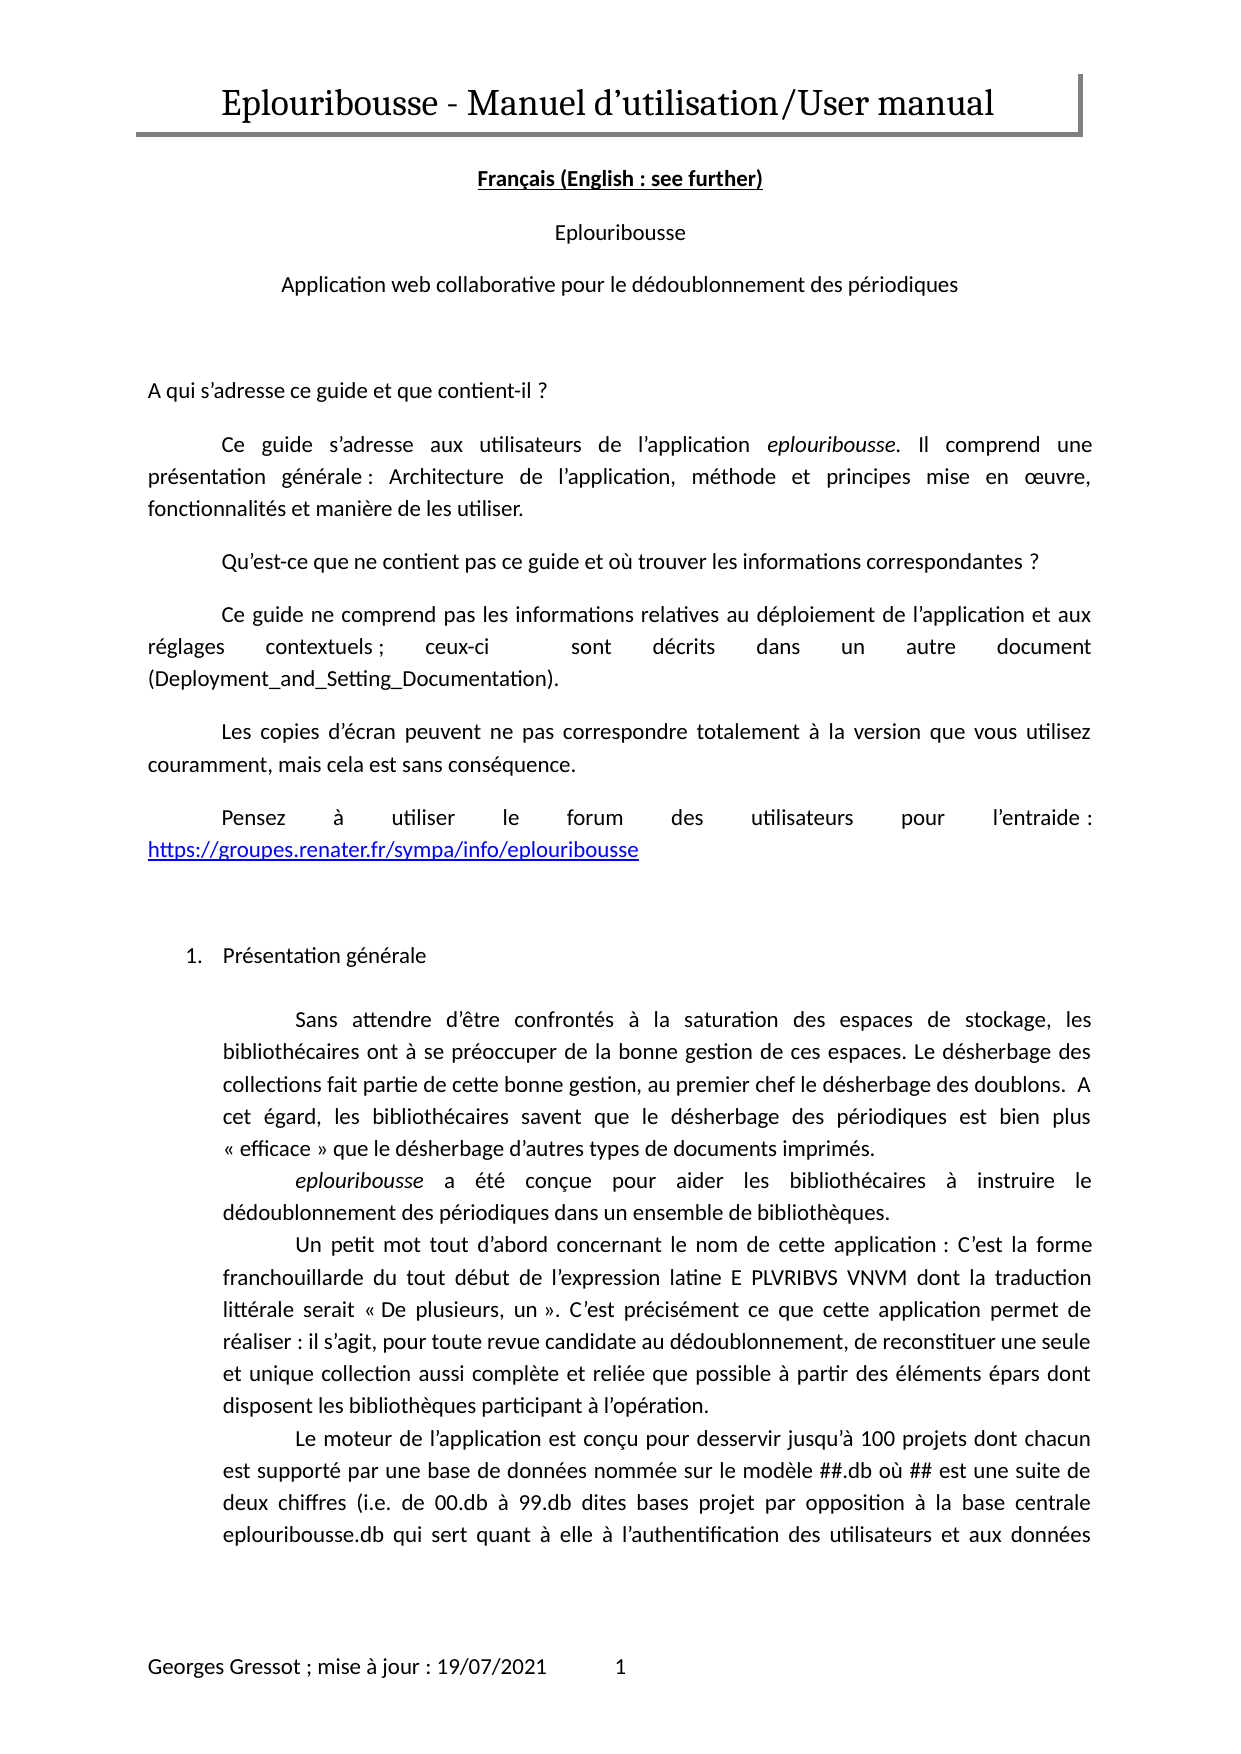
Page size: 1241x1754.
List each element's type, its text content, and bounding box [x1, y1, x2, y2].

text Les copies d’écran peuvent ne pas correspondre totalement à la version que vous utilisez couramment, mais cela est sans conséquence. [148, 717, 1093, 778]
text Qu’est-ce que ne contient pas ce guide et où trouver les informations correspondantes ? [148, 547, 1093, 575]
text Ce guide s’adresse aux utilisateurs de l’application eplouribousse. Il comprend une présentation générale : Architecture de l’application, méthode et principes mise en œuvre, fonctionnalités et manière de les utiliser. [148, 430, 1093, 522]
text Ce guide ne comprend pas les informations relatives au déploiement de l’application et aux réglages contextuels ; ceux-ci sont décrits dans un autre document (Deployment_and_Setting_Documentation). [148, 600, 1093, 692]
list Le moteur de l’application est conçu pour desservir jusqu’à 100 projets dont chacun est supporté par une base de données nommée sur le modèle ##.db où ## est une suite de deux chiffres (i.e. de 00.db à 99.db dites bases projet par opposition à la base centrale eplouribousse.db qui sert quant à elle à l’authentification des utilisateurs et aux données [223, 1424, 1093, 1548]
text A qui s’adresse ce guide et que contient-il ? [148, 377, 1093, 405]
text Pensez à utiliser le forum des utilisateurs pour l’entraide : https://groupes.renater.fr/sympa/info/eplouribousse [148, 803, 1093, 863]
text Eplouribousse [148, 218, 1093, 246]
list Un petit mot tout d’abord concernant le nom de cette application : C’est la forme franchouillarde du tout début de l’expression latine E PLVRIBVS VNVM dont la traduction littérale serait « De plusieurs, un ». C’est précisément ce que cette application permet de réaliser : il s’agit, pour toute revue candidate au dédoublonnement, de reconstituer une seule et unique collection aussi complète et reliée que possible à partir des éléments épars dont disposent les bibliothèques participant à l’opération. [223, 1231, 1093, 1419]
list Présentation générale [185, 941, 1093, 969]
text Français (English : see further) [148, 164, 1093, 193]
text Application web collaborative pour le dédoublonnement des périodiques [148, 271, 1093, 299]
list eplouribousse a été conçue pour aider les bibliothécaires à instruire le dédoublonnement des périodiques dans un ensemble de bibliothèques. [223, 1166, 1093, 1226]
list Sans attendre d’être confrontés à la saturation des espaces de stockage, les bibliothécaires ont à se préoccuper de la bonne gestion de ces espaces. Le désherbage des collections fait partie de cette bonne gestion, au premier chef le désherbage des doublons. A cet égard, les bibliothécaires savent que le désherbage des périodiques est bien plus « efficace » que le désherbage d’autres types de documents imprimés. [223, 1005, 1093, 1162]
